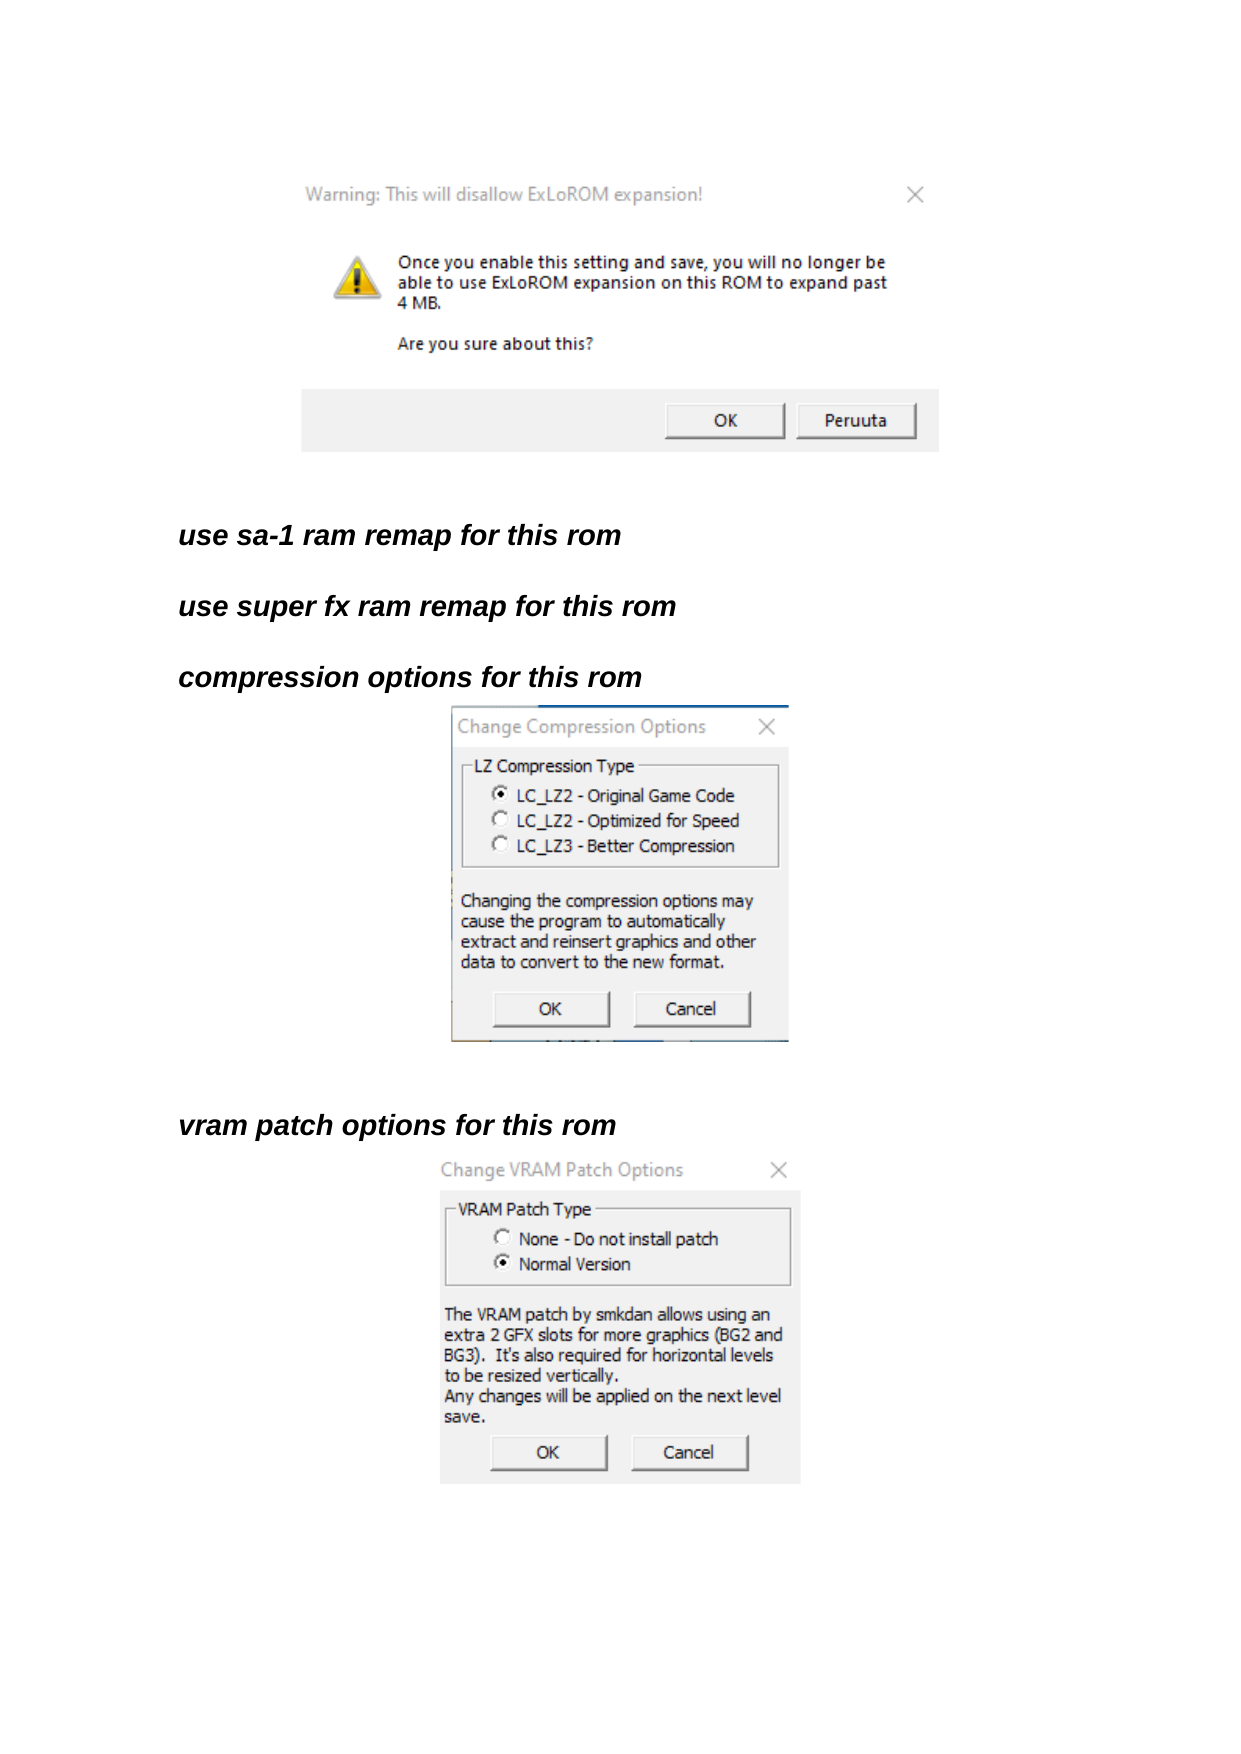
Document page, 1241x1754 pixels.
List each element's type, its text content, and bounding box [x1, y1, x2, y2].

picture [301, 176, 939, 452]
subtitle vram patch options for this rom [118, 1108, 1122, 1141]
picture [451, 705, 789, 1042]
subtitle use super fx ram remap for this rom [118, 589, 1122, 622]
picture [439, 1153, 801, 1484]
subtitle use sa-1 ram remap for this rom [118, 518, 1122, 551]
subtitle compression options for this rom [118, 660, 1122, 693]
